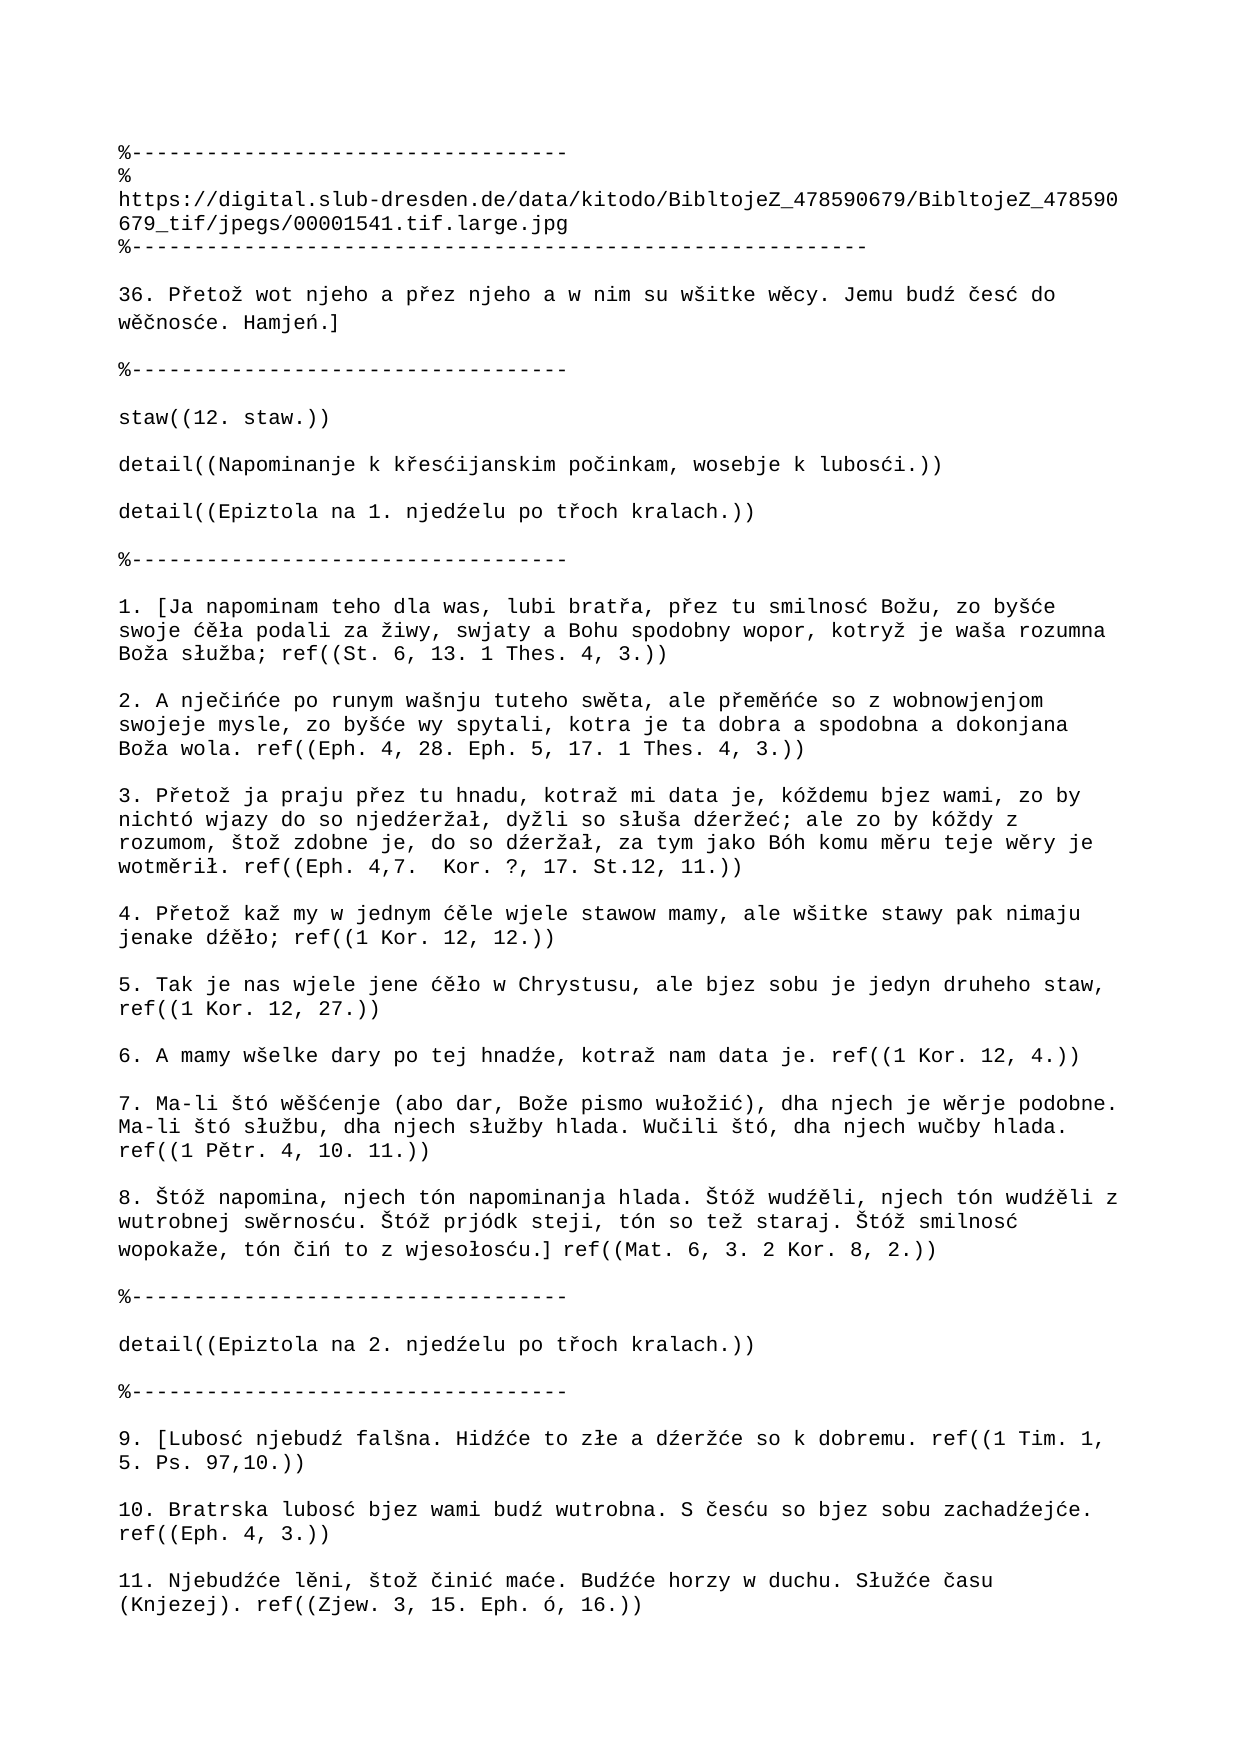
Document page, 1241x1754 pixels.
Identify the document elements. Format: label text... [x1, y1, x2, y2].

text 1. [Ja napominam teho dla was, lubi bratřa, přez tu smilnosć Božu, zo byšće swoje ćěła podali za žiwy, swjaty a Bohu spodobny wopor, kotryž je waša rozumna Boža słužba; ref((St. 6, 13. 1 Thes. 4, 3.)) [118, 596, 1122, 667]
text %----------------------------------------------------------- [118, 236, 1122, 260]
text %----------------------------------- [118, 142, 1122, 165]
text 5. Tak je nas wjele jene ćěło w Chrystusu, ale bjez sobu je jedyn druheho staw, ref((1 Kor. 12, 27.)) [118, 974, 1122, 1022]
text 11. Njebudźće lěni, štož činić maće. Budźće horzy w duchu. Słužće času (Knjezej). ref((Zjew. 3, 15. Eph. ó, 16.)) [118, 1570, 1122, 1618]
text detail((Epiztola na 2. njedźelu po třoch kralach.)) [118, 1334, 1122, 1357]
text 8. Štóž napomina, njech tón napominanja hlada. Štóž wudźěli, njech tón wudźěli z wutrobnej swěrnosću. Štóž prjódk steji, tón so tež staraj. Štóž smilnosć wopokaže, tón čiń to z wjesołosću.] ref((Mat. 6, 3. 2 Kor. 8, 2.)) [118, 1187, 1122, 1263]
text 10. Bratrska lubosć bjez wami budź wutrobna. S česću so bjez sobu zachadźejće. ref((Eph. 4, 3.)) [118, 1499, 1122, 1547]
text 6. A mamy wšelke dary po tej hnadźe, kotraž nam data je. ref((1 Kor. 12, 4.)) [118, 1045, 1122, 1069]
text 2. A nječińće po runym wašnju tuteho swěta, ale přeměńće so z wobnowjenjom swojeje mysle, zo byšće wy spytali, kotra je ta dobra a spodobna a dokonjana Boža wola. ref((Eph. 4, 28. Eph. 5, 17. 1 Thes. 4, 3.)) [118, 691, 1122, 761]
text 7. Ma-li štó wěšćenje (abo dar, Bože pismo wułožić), dha njech je wěrje podobne. Ma-li štó słužbu, dha njech słužby hlada. Wučili štó, dha njech wučby hlada. ref((1 Pětr. 4, 10. 11.)) [118, 1092, 1122, 1163]
text detail((Epiztola na 1. njedźelu po třoch kralach.)) [118, 501, 1122, 525]
text 36. Přetož wot njeho a přez njeho a w nim su wšitke wěcy. Jemu budź česć do wěčnosće. Hamjeń.] [118, 284, 1122, 336]
text % https://digital.slub-dresden.de/data/kitodo/BibltojeZ_478590679/BibltojeZ_478590679_tif/jpegs/00001541.tif.large.jpg [118, 165, 1122, 236]
text %----------------------------------- [118, 1287, 1122, 1310]
text %----------------------------------- [118, 549, 1122, 572]
text detail((Napominanje k křesćijanskim počinkam, wosebje k lubosći.)) [118, 454, 1122, 478]
text 3. Přetož ja praju přez tu hnadu, kotraž mi data je, kóždemu bjez wami, zo by nichtó wjazy do so njedźeržał, dyžli so słuša dźeržeć; ale zo by kóždy z rozumom, štož zdobne je, do so dźeržał, za tym jako Bóh komu měru teje wěry je wotměrił. ref((Eph. 4,7. Kor. ?, 17. St.12, 11.)) [118, 785, 1122, 880]
text 9. [Lubosć njebudź falšna. Hidźće to złe a dźeržće so k dobremu. ref((1 Tim. 1, 5. Ps. 97,10.)) [118, 1428, 1122, 1476]
text staw((12. staw.)) [118, 407, 1122, 430]
text %----------------------------------- [118, 359, 1122, 383]
text 4. Přetož kaž my w jednym ćěle wjele stawow mamy, ale wšitke stawy pak nimaju jenake dźěło; ref((1 Kor. 12, 12.)) [118, 903, 1122, 951]
text %----------------------------------- [118, 1381, 1122, 1405]
